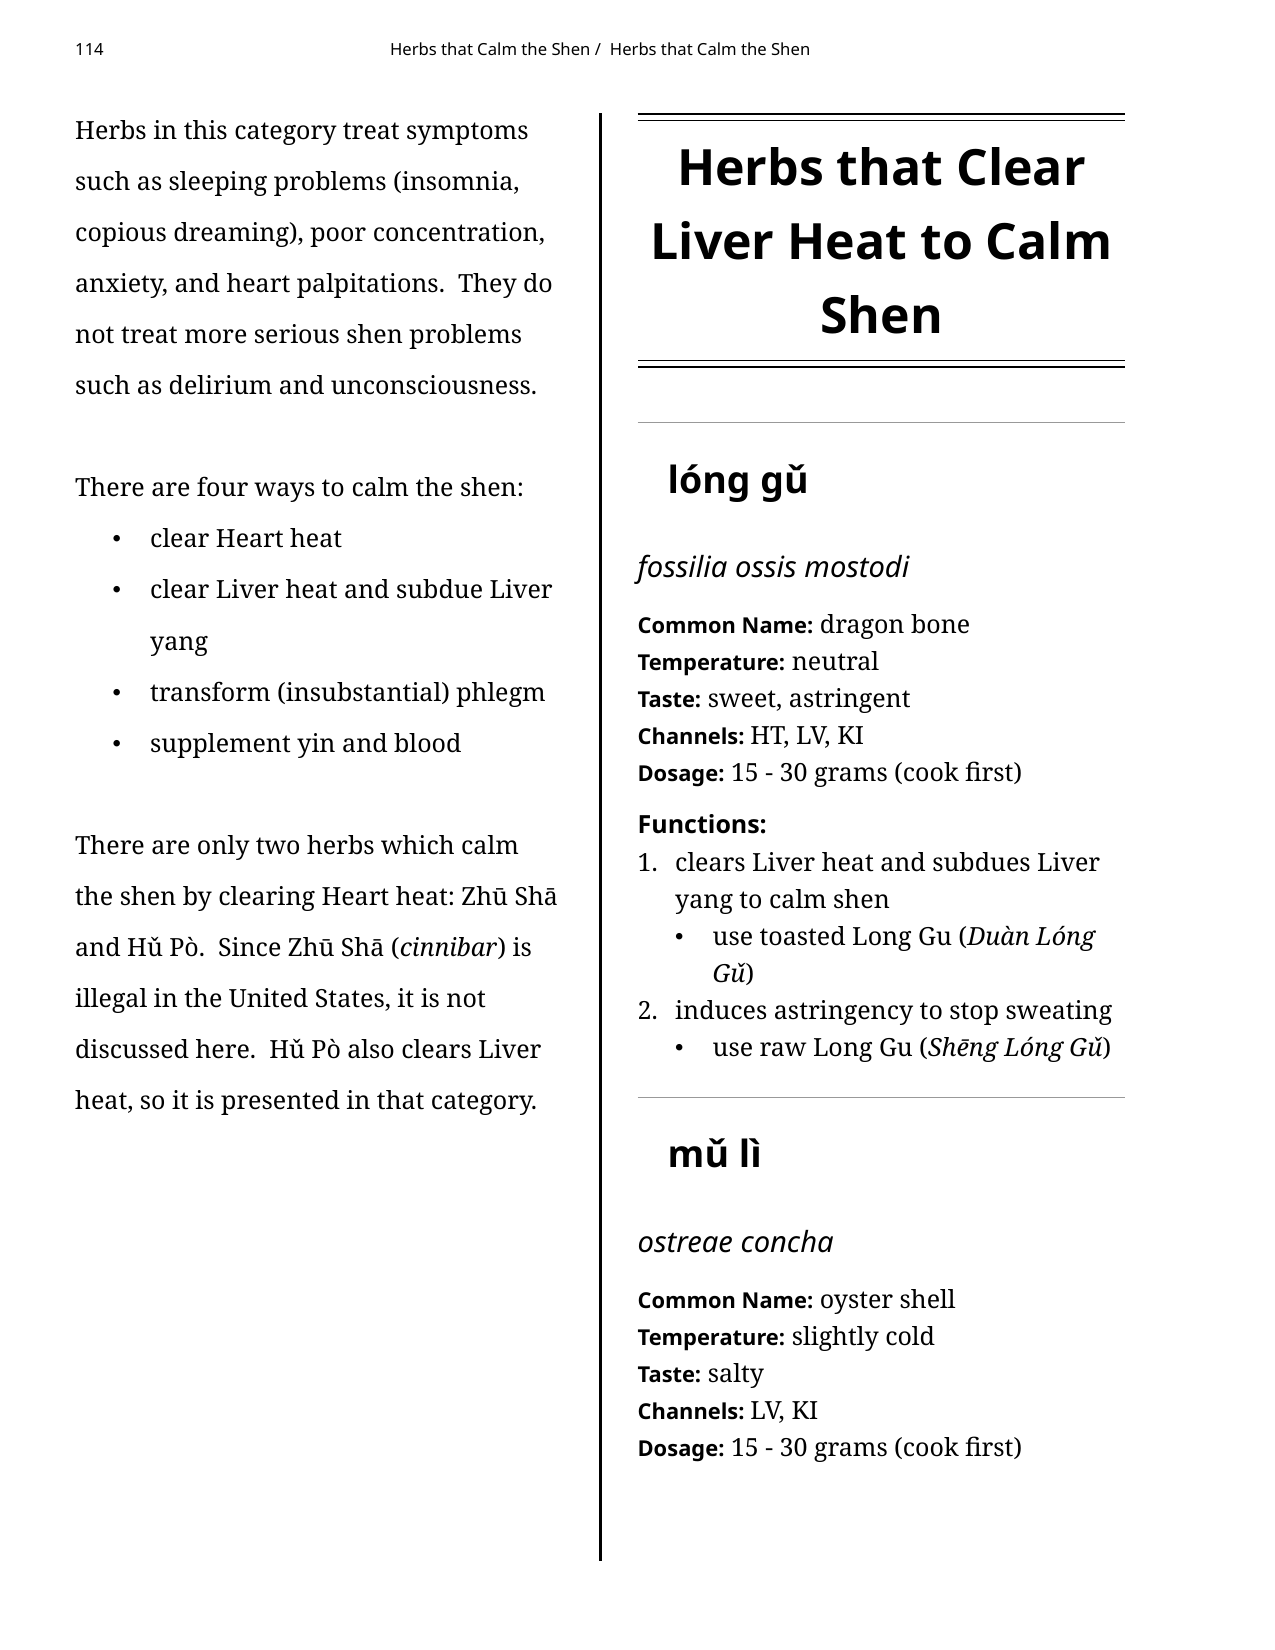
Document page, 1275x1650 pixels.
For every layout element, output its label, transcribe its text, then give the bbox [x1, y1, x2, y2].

list use raw Long Gu (Shēng Lóng Gǔ) [675, 1030, 1125, 1064]
text Temperature: slightly cold [637, 1319, 1125, 1353]
subtitle lóng gǔ [637, 423, 1125, 534]
text Taste: salty [637, 1356, 1125, 1390]
text Taste: sweet, astringent [637, 681, 1125, 715]
text Common Name: oyster shell [637, 1282, 1125, 1316]
text There are four ways to calm the shen: [75, 470, 562, 504]
list clear Liver heat and subdue Liver yang [112, 572, 562, 657]
text Channels: HT, LV, KI [637, 718, 1125, 752]
subtitle [637, 114, 1125, 120]
list supplement yin and blood [112, 725, 562, 759]
list transform (insubstantial) phlegm [112, 674, 562, 708]
subtitle Functions: [637, 807, 1125, 841]
subtitle Herbs that Clear Liver Heat to Calm Shen [637, 121, 1125, 368]
text Channels: LV, KI [637, 1393, 1125, 1427]
text Dosage: 15 - 30 grams (cook first) [637, 1430, 1125, 1464]
list induces astringency to stop sweating [637, 993, 1125, 1027]
subtitle mǔ lì [637, 1098, 1125, 1209]
text Common Name: dragon bone [637, 607, 1125, 641]
text ostreae concha [637, 1221, 1125, 1261]
list use toasted Long Gu (Duàn Lóng Gǔ) [675, 918, 1125, 989]
text Temperature: neutral [637, 644, 1125, 678]
text fossilia ossis mostodi [637, 546, 1125, 586]
text Dosage: 15 - 30 grams (cook first) [637, 755, 1125, 789]
text There are only two herbs which calm the shen by clearing Heart heat: Zhū Shā and Hǔ Pò. Since Zhū Shā (cinnibar) is illegal in the United States, it is not discussed here. Hǔ Pò also clears Liver heat, so it is presented in that category. [75, 827, 562, 1117]
list clears Liver heat and subdues Liver yang to calm shen [637, 844, 1125, 915]
list clear Heart heat [112, 521, 562, 555]
text Herbs in this category treat symptoms such as sleeping problems (insomnia, copious dreaming), poor concentration, anxiety, and heart palpitations. They do not treat more serious shen problems such as delirium and unconsciousness. [75, 113, 562, 402]
